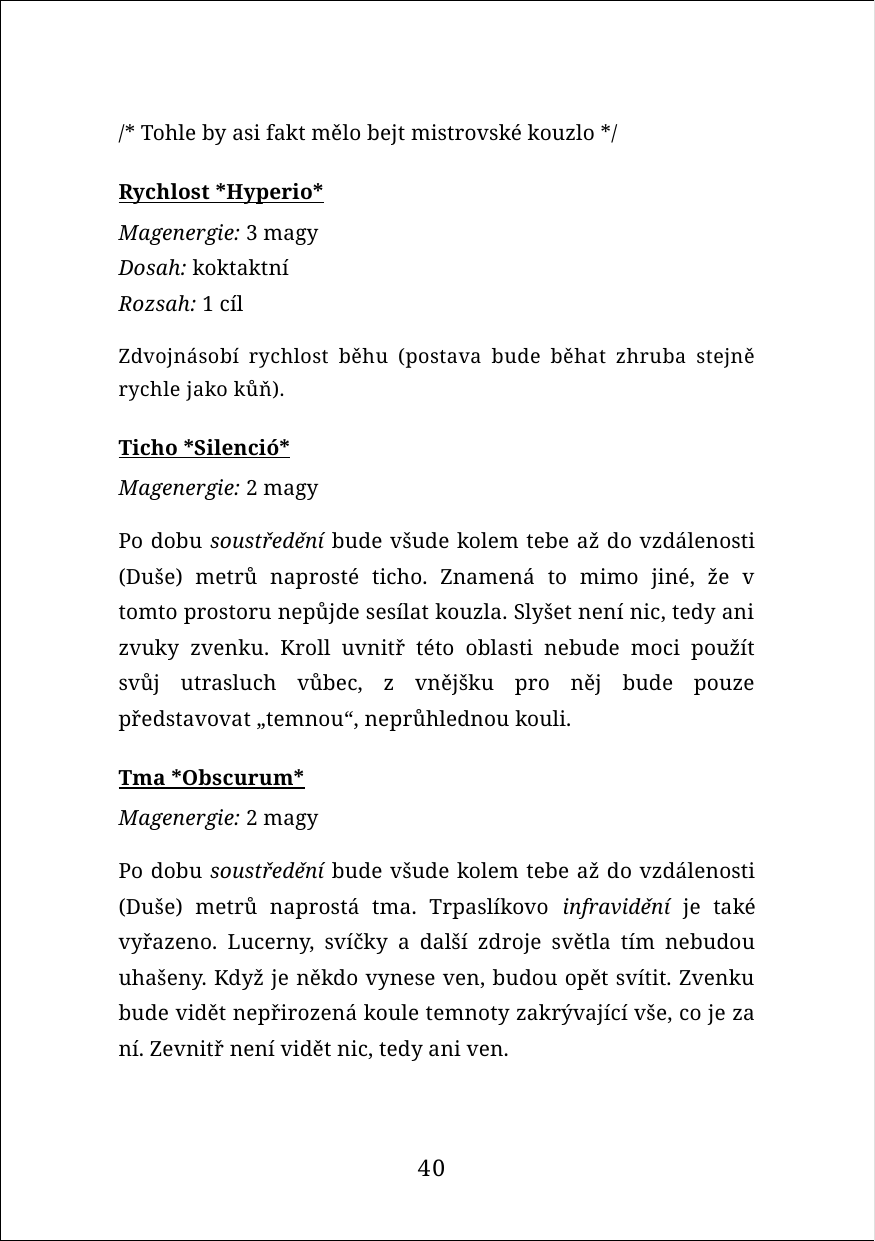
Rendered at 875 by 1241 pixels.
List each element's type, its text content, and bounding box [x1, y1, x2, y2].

subtitle Ticho *Silenció* [118, 433, 756, 461]
text Zdvojnásobí rychlost běhu (postava bude běhat zhruba stejně rychle jako kůň). [118, 342, 756, 402]
subtitle Rychlost *Hyperio* [118, 177, 756, 206]
text Po dobu soustředění bude všude kolem tebe až do vzdálenosti (Duše) metrů naprostá tma. Trpaslíkovo infravidění je také vyřazeno. Lucerny, svíčky a další zdroje světla tím nebudou uhašeny. Když je někdo vynese ven, budou opět svítit. Zvenku bude vidět nepřirozená koule temnoty zakrývající vše, co je za ní. Zevnitř není vidět nic, tedy ani ven. [118, 856, 756, 1062]
subtitle Tma *Obscurum* [118, 763, 756, 791]
text Magenergie: 2 magy [118, 473, 756, 501]
text /* Tohle by asi fakt mělo bejt mistrovské kouzlo */ [118, 118, 756, 147]
text Magenergie: 3 magy Dosah: koktaktní Rozsah: 1 cíl [118, 218, 756, 317]
text Po dobu soustředění bude všude kolem tebe až do vzdálenosti (Duše) metrů naprosté ticho. Znamená to mimo jiné, že v tomto prostoru nepůjde sesílat kouzla. Slyšet není nic, tedy ani zvuky zvenku. Kroll uvnitř této oblasti nebude moci použít svůj utrasluch vůbec, z vnějšku pro něj bude pouze představovat „temnou“, neprůhlednou kouli. [118, 526, 756, 732]
text Magenergie: 2 magy [118, 803, 756, 832]
